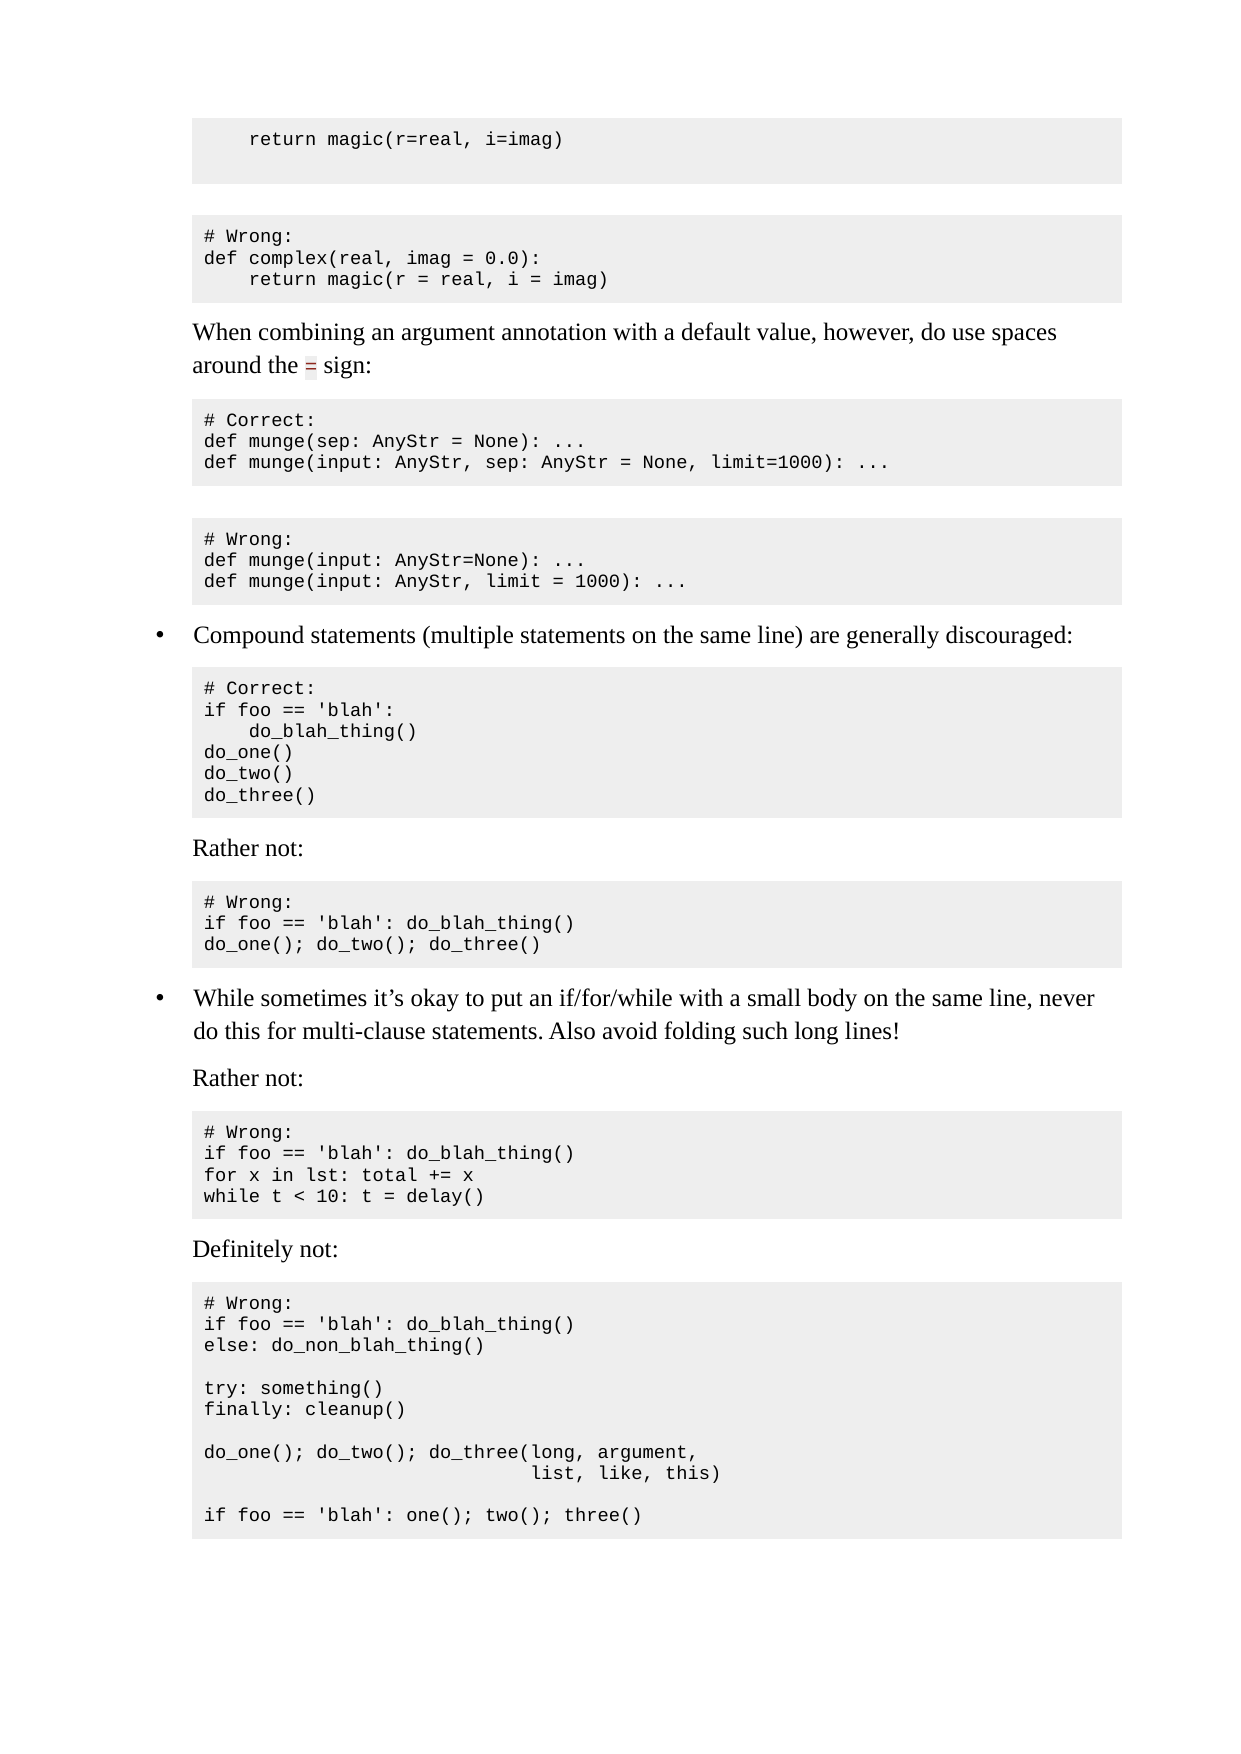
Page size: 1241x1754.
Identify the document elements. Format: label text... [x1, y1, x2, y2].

text # Correct: [192, 667, 1122, 700]
text # Wrong: [192, 215, 1122, 248]
text # Wrong: [192, 881, 1122, 914]
text Definitely not: [192, 1234, 1122, 1263]
text def munge(sep: AnyStr = None): ... [192, 432, 1122, 453]
text do_three() [192, 785, 1122, 818]
text do_one(); do_two(); do_three(long, argument, [192, 1442, 1122, 1464]
text return magic(r = real, i = imag) [192, 270, 1122, 303]
text if foo == 'blah': [192, 700, 1122, 722]
text def munge(input: AnyStr, sep: AnyStr = None, limit=1000): ... [192, 453, 1122, 486]
text # Wrong: [192, 1282, 1122, 1315]
text def munge(input: AnyStr=None): ... [192, 551, 1122, 572]
text return magic(r=real, i=imag) [192, 118, 1122, 151]
text while t < 10: t = delay() [192, 1187, 1122, 1219]
text if foo == 'blah': do_blah_thing() [192, 1315, 1122, 1336]
text else: do_non_blah_thing() [192, 1336, 1122, 1357]
text Rather not: [192, 1063, 1122, 1092]
text Rather not: [192, 833, 1122, 862]
list While sometimes it’s okay to put an if/for/while with a small body on the same line, never do this for multi-clause statements. Also avoid folding such long lines! [156, 983, 1122, 1044]
text # Wrong: [192, 1111, 1122, 1144]
text When combining an argument annotation with a default value, however, do use spaces around the = sign: [192, 317, 1122, 380]
text do_two() [192, 764, 1122, 785]
text def munge(input: AnyStr, limit = 1000): ... [192, 572, 1122, 605]
text try: something() [192, 1379, 1122, 1400]
text # Wrong: [192, 518, 1122, 551]
text def complex(real, imag = 0.0): [192, 248, 1122, 270]
list Compound statements (multiple statements on the same line) are generally discouraged: [156, 620, 1122, 648]
text do_one(); do_two(); do_three() [192, 935, 1122, 968]
text finally: cleanup() [192, 1400, 1122, 1421]
text if foo == 'blah': do_blah_thing() [192, 914, 1122, 935]
text do_one() [192, 743, 1122, 764]
text do_blah_thing() [192, 722, 1122, 743]
text if foo == 'blah': one(); two(); three() [192, 1506, 1122, 1539]
text list, like, this) [192, 1464, 1122, 1485]
text # Correct: [192, 399, 1122, 432]
text if foo == 'blah': do_blah_thing() [192, 1144, 1122, 1165]
text for x in lst: total += x [192, 1165, 1122, 1187]
